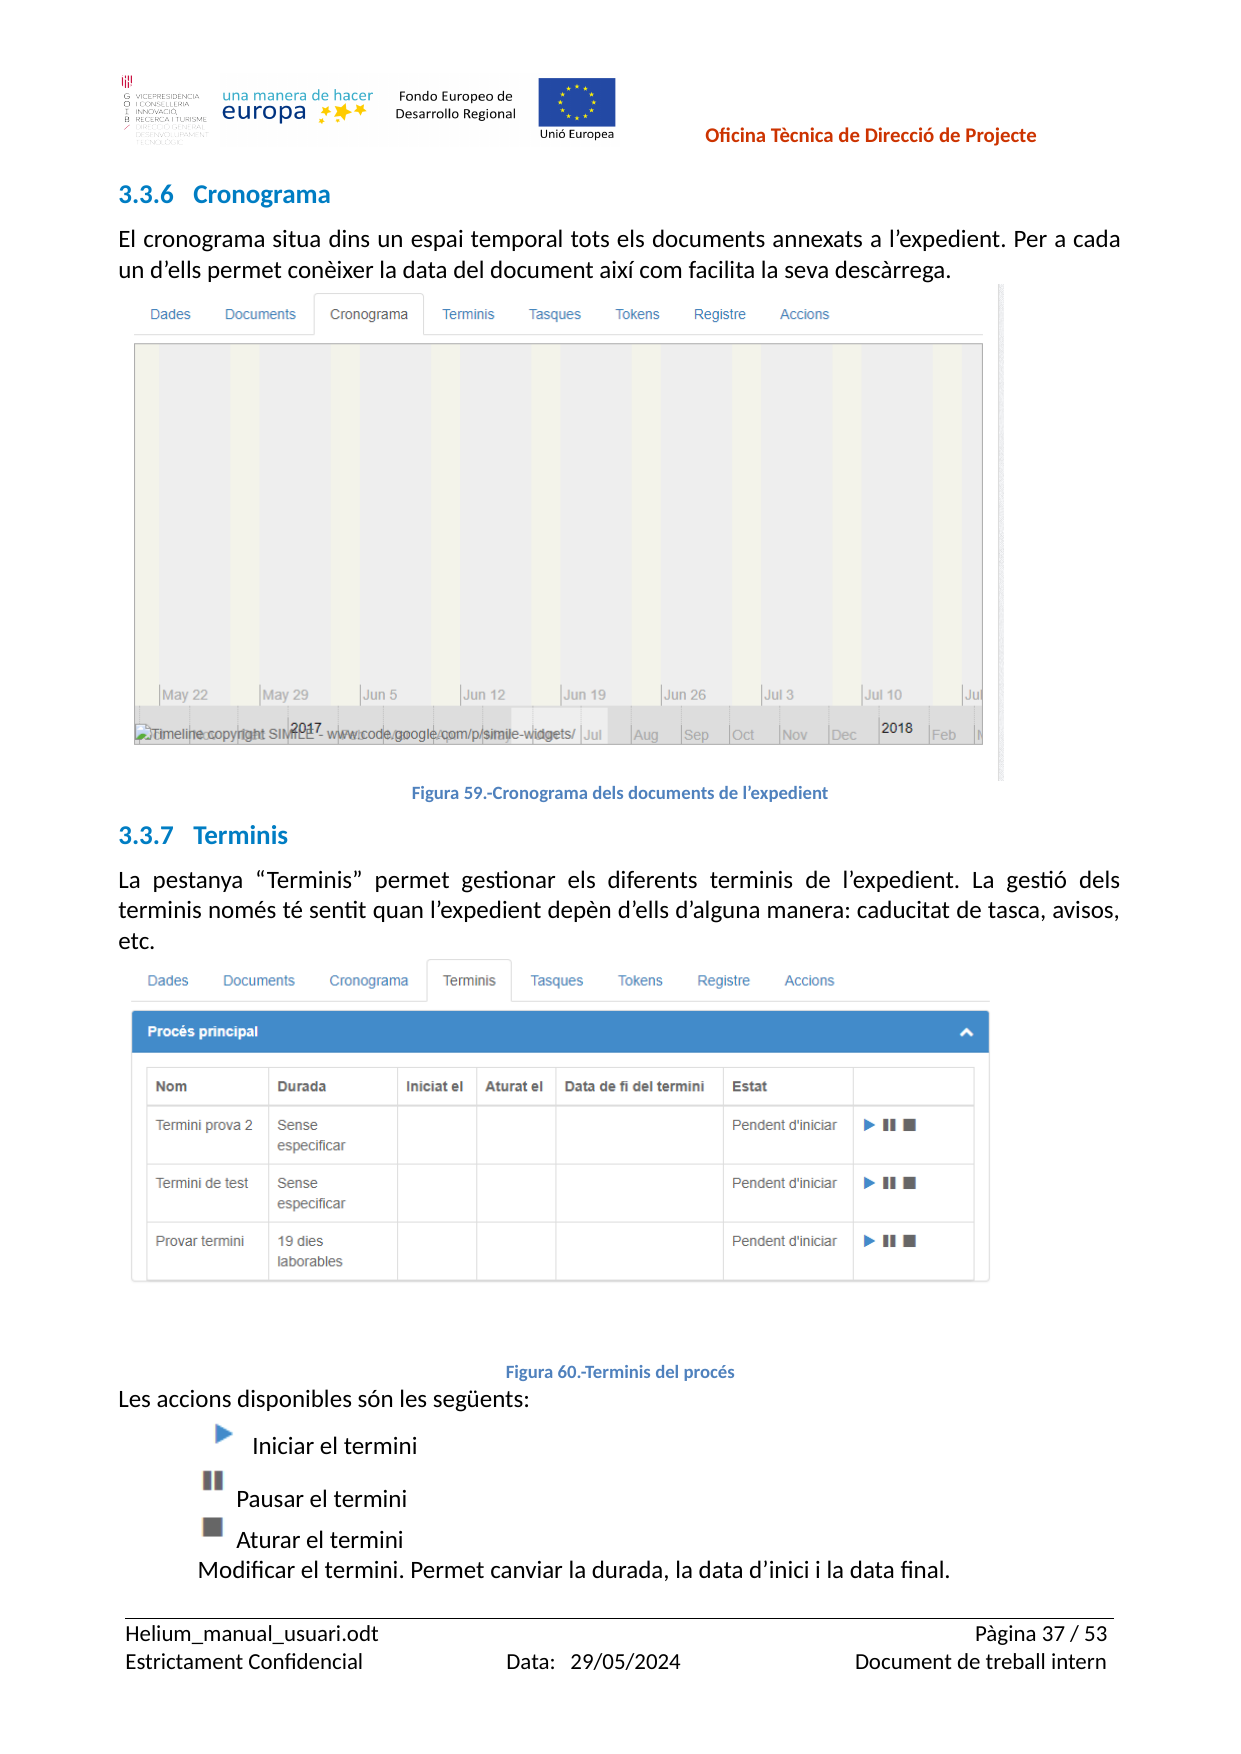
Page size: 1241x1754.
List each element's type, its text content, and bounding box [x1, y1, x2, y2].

text Aturar el termini [118, 1514, 1122, 1554]
picture [219, 73, 621, 147]
text Figura 59.-Cronograma dels documents de l’expedient [118, 781, 1122, 804]
text Les accions disponibles són les següents: [118, 1383, 1122, 1414]
picture [118, 955, 1004, 1361]
text La pestanya “Terminis” permet gestionar els diferents terminis de l’expedient. La gestió dels terminis només té sentit quan l’expedient depèn d’ells d’alguna manera: caducitat de tasca, avisos, etc. [118, 864, 1122, 955]
subtitle Cronograma [118, 178, 1122, 211]
picture [197, 1460, 231, 1508]
subtitle Terminis [118, 818, 1122, 851]
picture [118, 73, 213, 147]
picture [118, 284, 1004, 781]
text El cronograma situa dins un espai temporal tots els documents annexats a l’expedient. Per a cada un d’ells permet conèixer la data del document així com facilita la seva descàrrega. [118, 223, 1122, 284]
picture [203, 1413, 241, 1455]
text Figura 60.-Terminis del procés [118, 1360, 1122, 1383]
text Modificar el termini. Permet canviar la durada, la data d’inici i la data final. [192, 1554, 1122, 1585]
text Iniciar el termini [118, 1428, 1122, 1461]
text Pausar el termini [118, 1481, 1122, 1514]
picture [197, 1513, 231, 1548]
